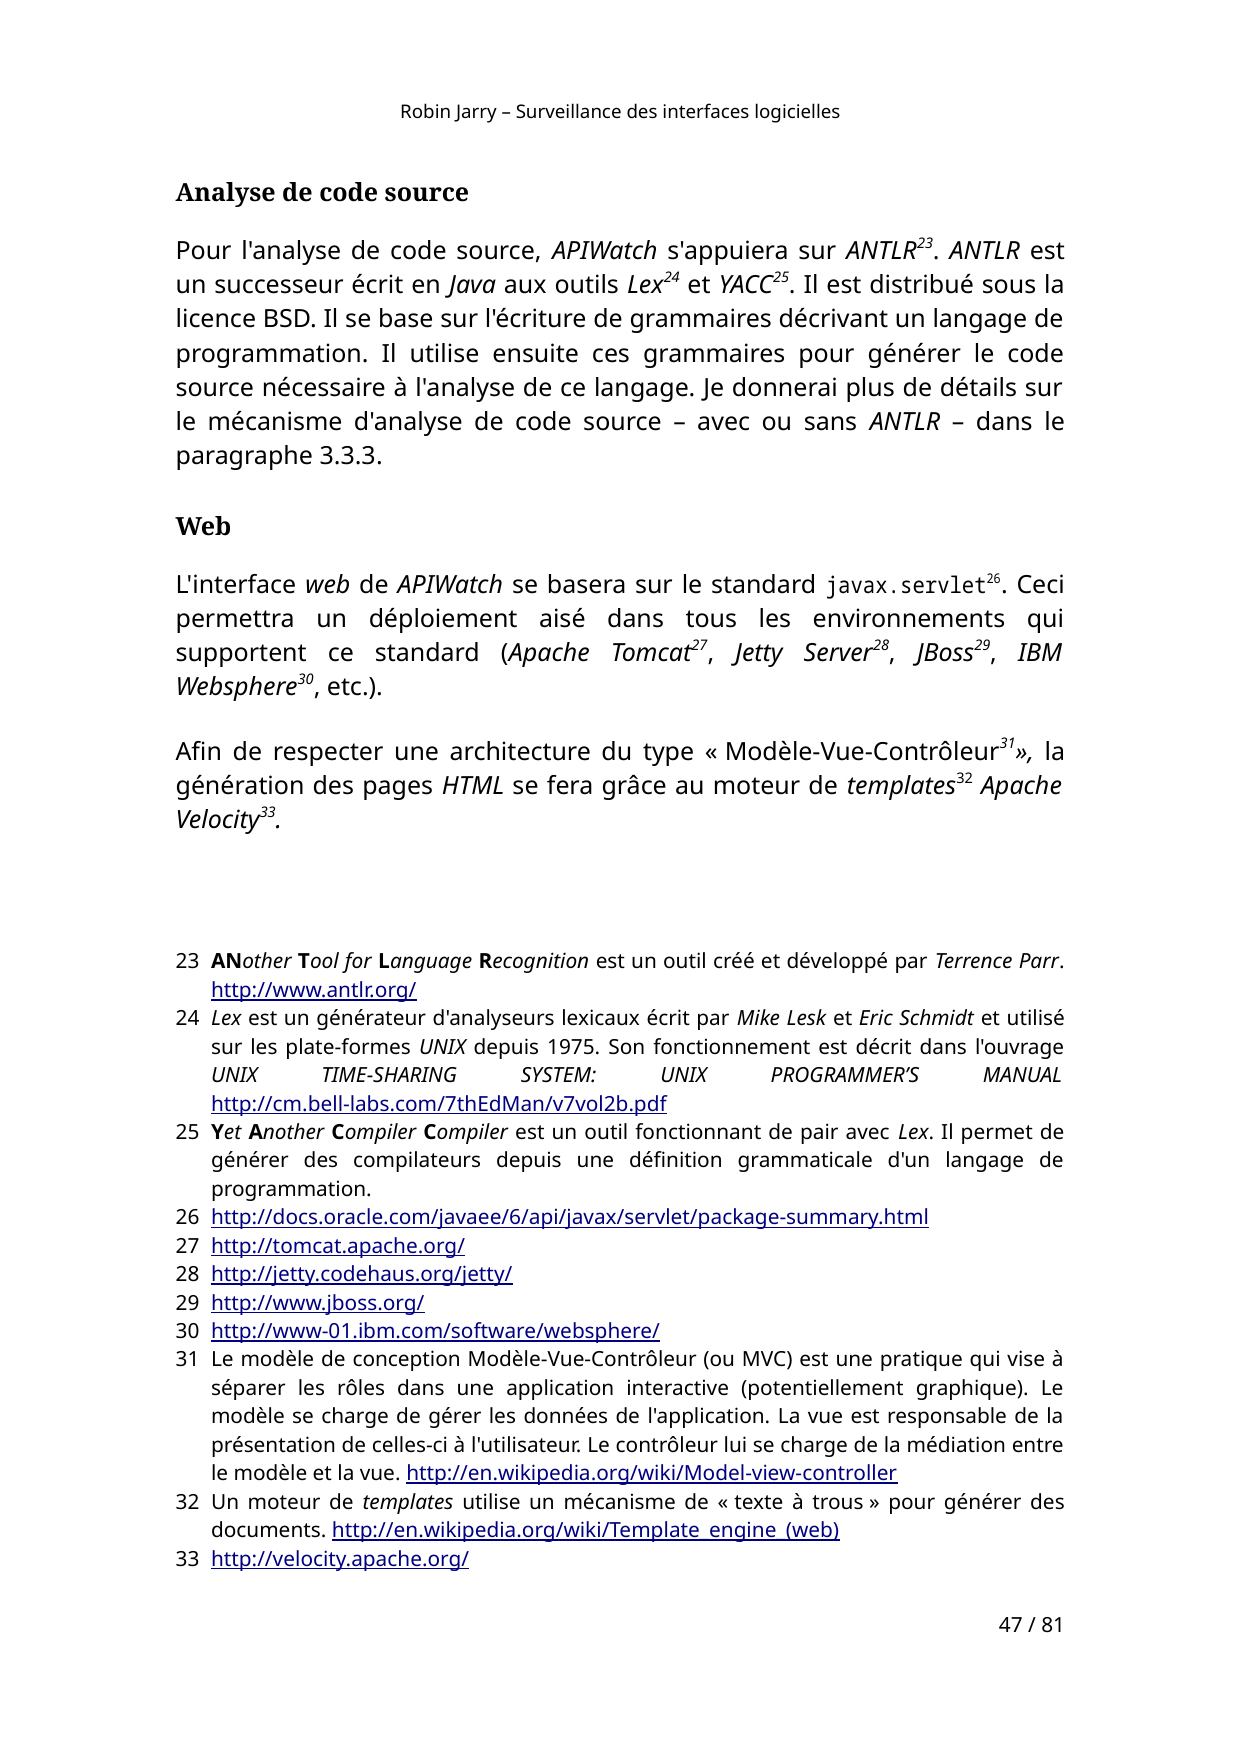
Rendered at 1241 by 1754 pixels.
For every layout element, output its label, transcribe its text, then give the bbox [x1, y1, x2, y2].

text http://jetty.codehaus.org/jetty/ [175, 1259, 1065, 1288]
text Le modèle de conception Modèle-Vue-Contrôleur (ou MVC) est une pratique qui vise à séparer les rôles dans une application interactive (potentiellement graphique). Le modèle se charge de gérer les données de l'application. La vue est responsable de la présentation de celles-ci à l'utilisateur. Le contrôleur lui se charge de la médiation entre le modèle et la vue. http://en.wikipedia.org/wiki/Model-view-controller [175, 1344, 1065, 1487]
text http://docs.oracle.com/javaee/6/api/javax/servlet/package-summary.html [175, 1202, 1065, 1231]
text ANother Tool for Language Recognition est un outil créé et développé par Terrence Parr. http://www.antlr.org/ [175, 946, 1065, 1003]
subtitle Analyse de code source [175, 175, 1065, 209]
text http://tomcat.apache.org/ [175, 1231, 1065, 1259]
text Yet Another Compiler Compiler est un outil fonctionnant de pair avec Lex. Il permet de générer des compilateurs depuis une définition grammaticale d'un langage de programmation. [175, 1117, 1065, 1202]
text L'interface web de APIWatch se basera sur le standard javax.servlet. Ceci permettra un déploiement aisé dans tous les environnements qui supportent ce standard (Apache Tomcat, Jetty Server, JBoss, IBM Websphere, etc.). [175, 567, 1065, 703]
subtitle Web [175, 509, 1065, 543]
text http://www-01.ibm.com/software/websphere/ [175, 1316, 1065, 1344]
text Lex est un générateur d'analyseurs lexicaux écrit par Mike Lesk et Eric Schmidt et utilisé sur les plate-formes UNIX depuis 1975. Son fonctionnement est décrit dans l'ouvrage UNIX TIME-SHARING SYSTEM: UNIX PROGRAMMER’S MANUAL http://cm.bell-labs.com/7thEdMan/v7vol2b.pdf [175, 1003, 1065, 1117]
text Afin de respecter une architecture du type « Modèle-Vue-Contrôleur», la génération des pages HTML se fera grâce au moteur de templates Apache Velocity. [175, 733, 1065, 835]
text Un moteur de templates utilise un mécanisme de « texte à trous » pour générer des documents. http://en.wikipedia.org/wiki/Template_engine_(web) [175, 1487, 1065, 1544]
text http://velocity.apache.org/ [175, 1544, 1065, 1572]
text Pour l'analyse de code source, APIWatch s'appuiera sur ANTLR. ANTLR est un successeur écrit en Java aux outils Lex et YACC. Il est distribué sous la licence BSD. Il se base sur l'écriture de grammaires décrivant un langage de programmation. Il utilise ensuite ces grammaires pour générer le code source nécessaire à l'analyse de ce langage. Je donnerai plus de détails sur le mécanisme d'analyse de code source – avec ou sans ANTLR – dans le paragraphe 3.3.3. [175, 233, 1065, 471]
text http://www.jboss.org/ [175, 1288, 1065, 1316]
